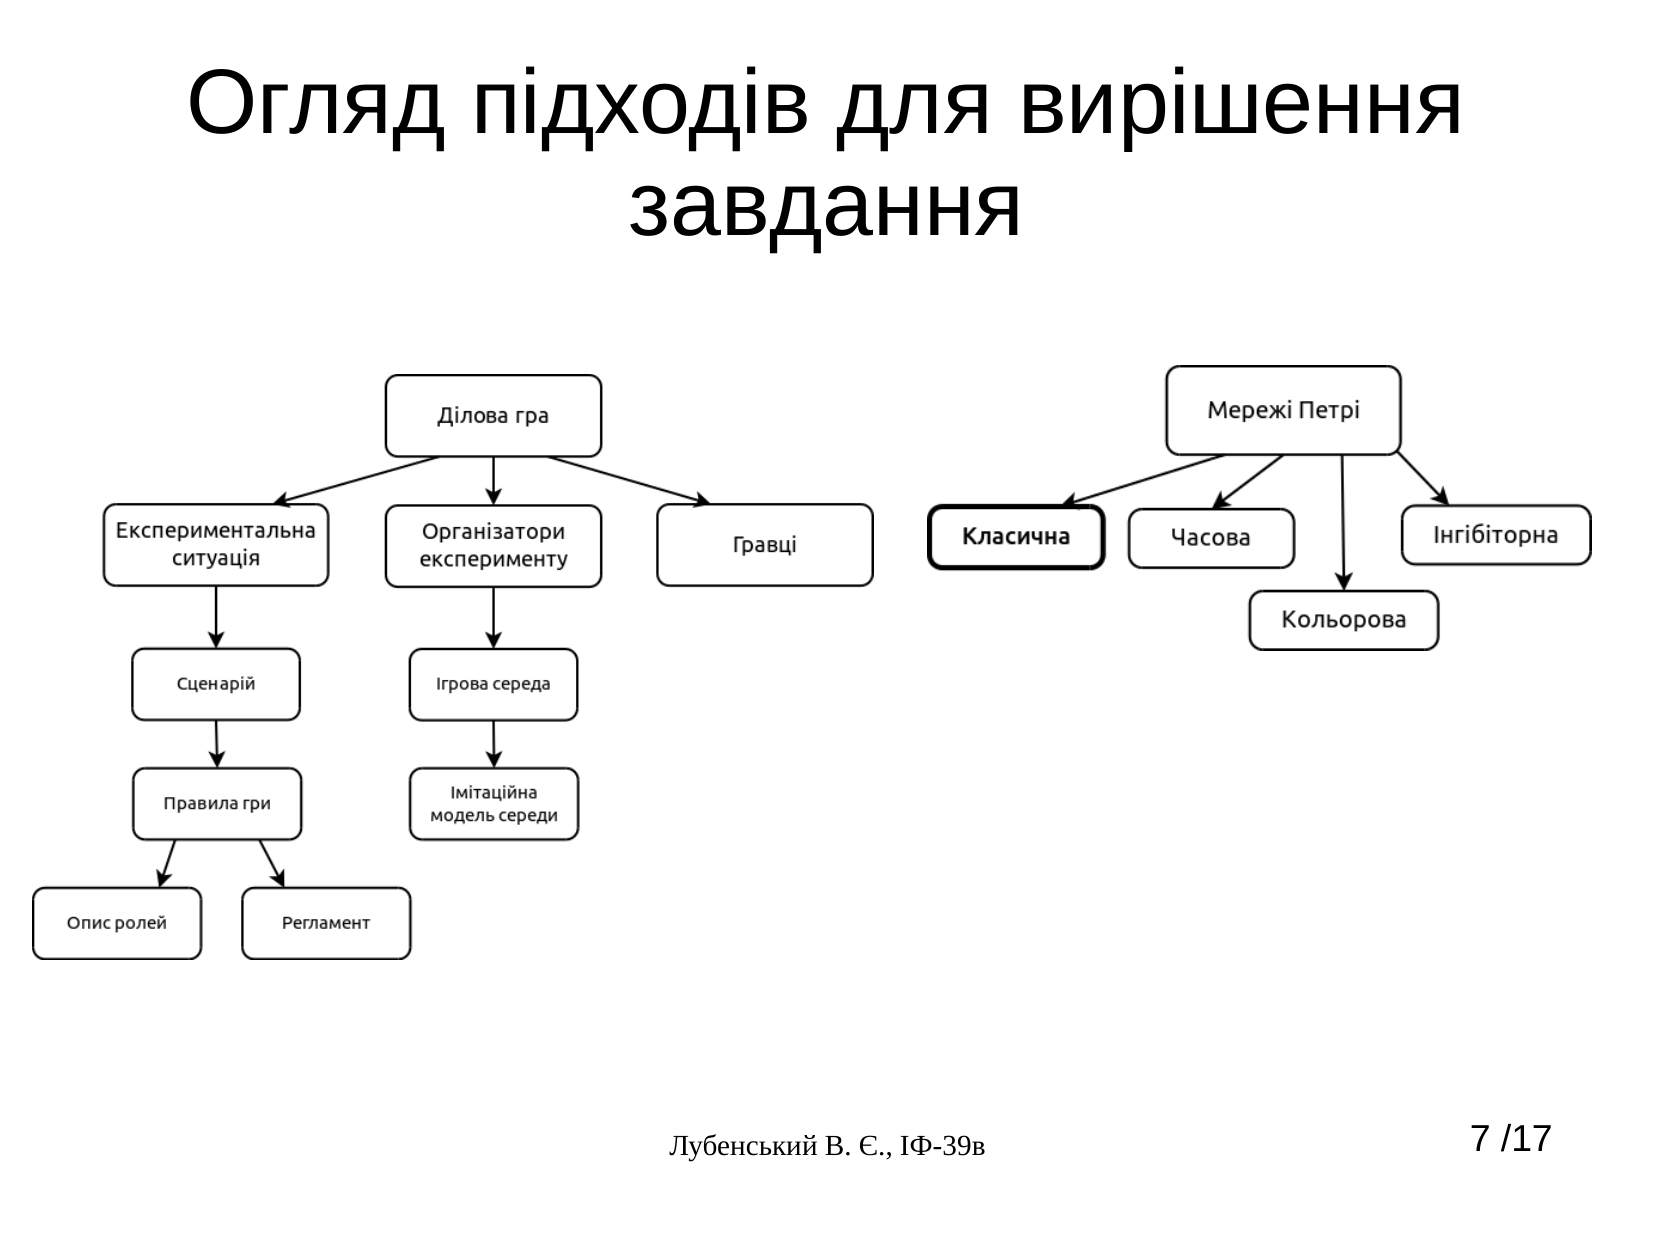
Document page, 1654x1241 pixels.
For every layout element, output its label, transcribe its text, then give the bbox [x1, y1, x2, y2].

text_box <number> / [1455, 1110, 1496, 1181]
text_box 17 [1496, 1110, 1654, 1181]
picture [32, 374, 874, 961]
title Огляд підходів для вирішення завдання [82, 49, 1571, 257]
picture [927, 365, 1592, 651]
